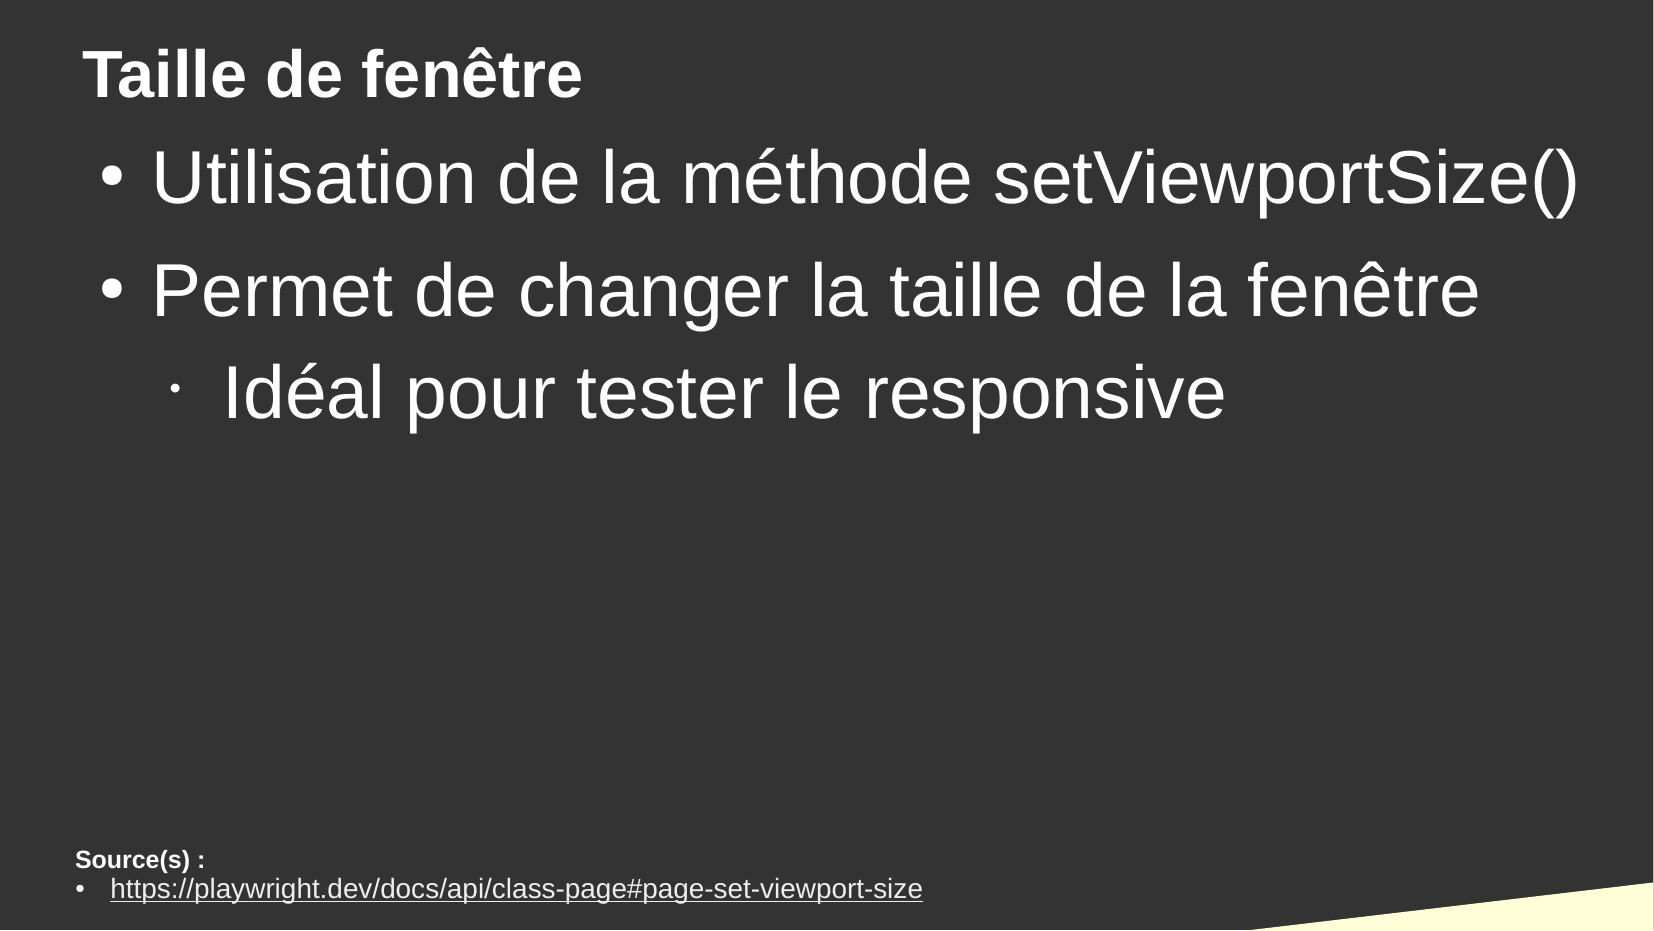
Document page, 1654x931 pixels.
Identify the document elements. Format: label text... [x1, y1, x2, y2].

title Taille de fenêtre [82, 37, 1571, 112]
list Utilisation de la méthode setViewportSize() Permet de changer la taille de la fenêtre Idéal pour tester le responsive [80, 135, 1619, 721]
text_box [1242, 882, 1654, 931]
text_box Source(s) : https://playwright.dev/docs/api/class-page#page-set-viewport-size [60, 826, 1546, 913]
